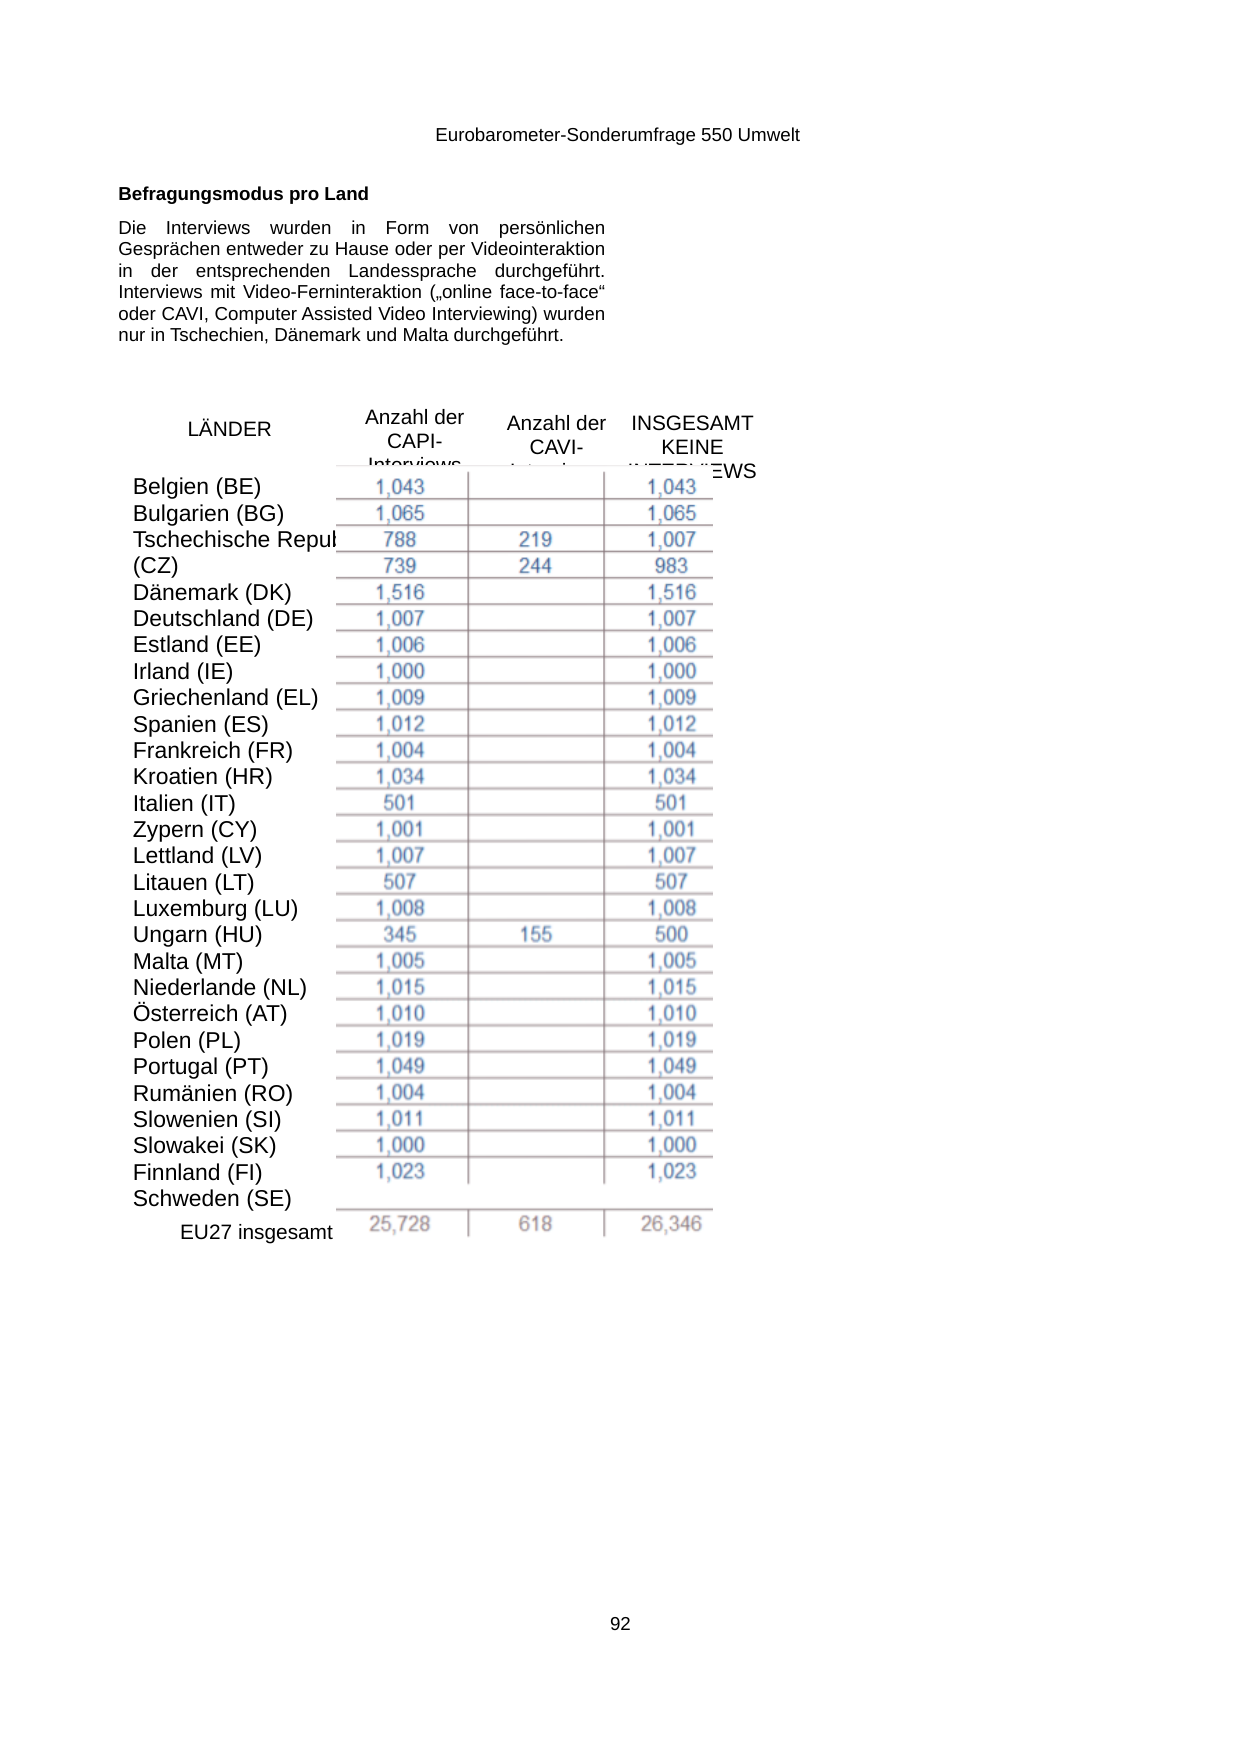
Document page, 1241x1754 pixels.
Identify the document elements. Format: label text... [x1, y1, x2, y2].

text Befragungsmodus pro Land [118, 183, 605, 204]
text Die Interviews wurden in Form von persönlichen Gesprächen entweder zu Hause oder per Videointeraktion in der entsprechenden Landessprache durchgeführt. Interviews mit Video-Ferninteraktion („online face-to-face“ oder CAVI, Computer Assisted Video Interviewing) wurden nur in Tschechien, Dänemark und Malta durchgeführt. [118, 216, 605, 346]
picture [336, 465, 713, 1242]
